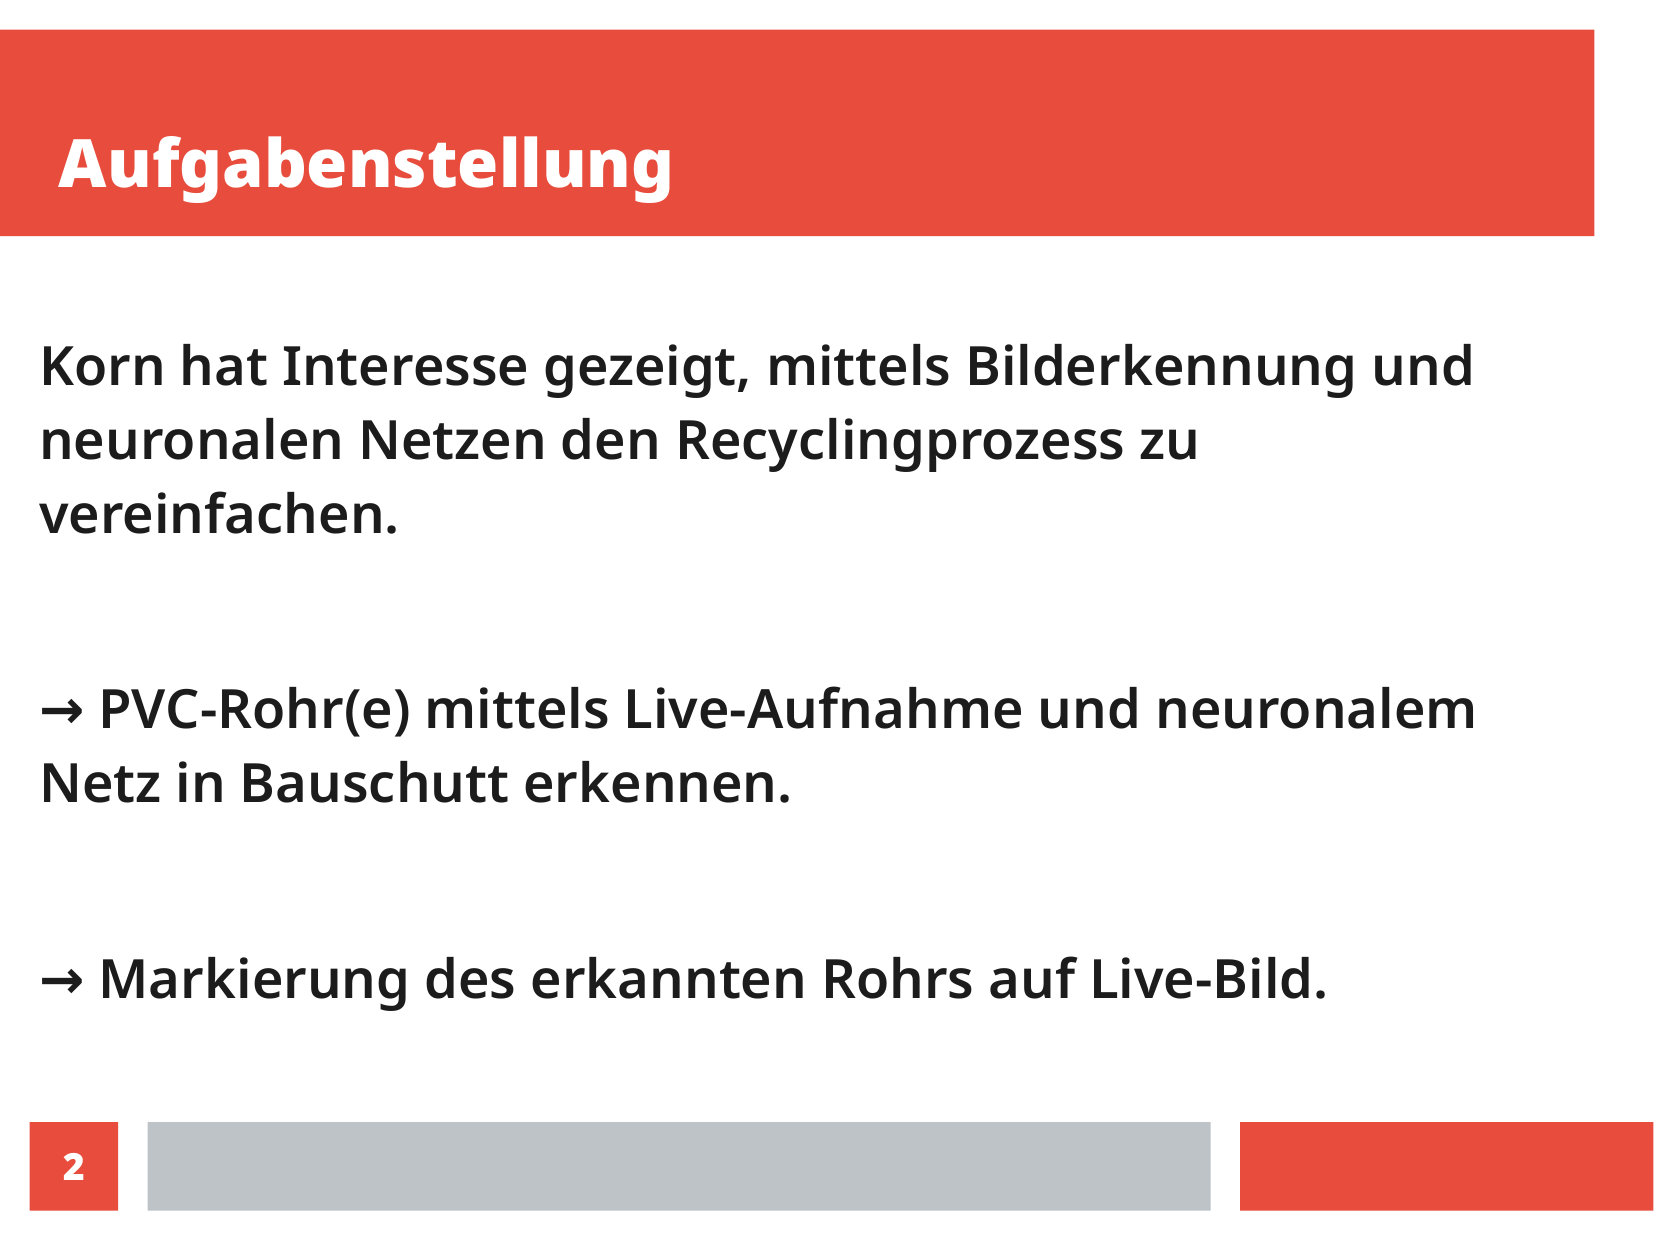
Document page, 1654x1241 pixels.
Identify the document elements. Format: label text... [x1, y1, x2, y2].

list Korn hat Interesse gezeigt, mittels Bilderkennung und neuronalen Netzen den Recyclingprozess zu vereinfachen. → PVC-Rohr(e) mittels Live-Aufnahme und neuronalem Netz in Bauschutt erkennen. → Markierung des erkannten Rohrs auf Live-Bild. [39, 327, 1546, 1096]
title Aufgabenstellung [59, 59, 1595, 207]
